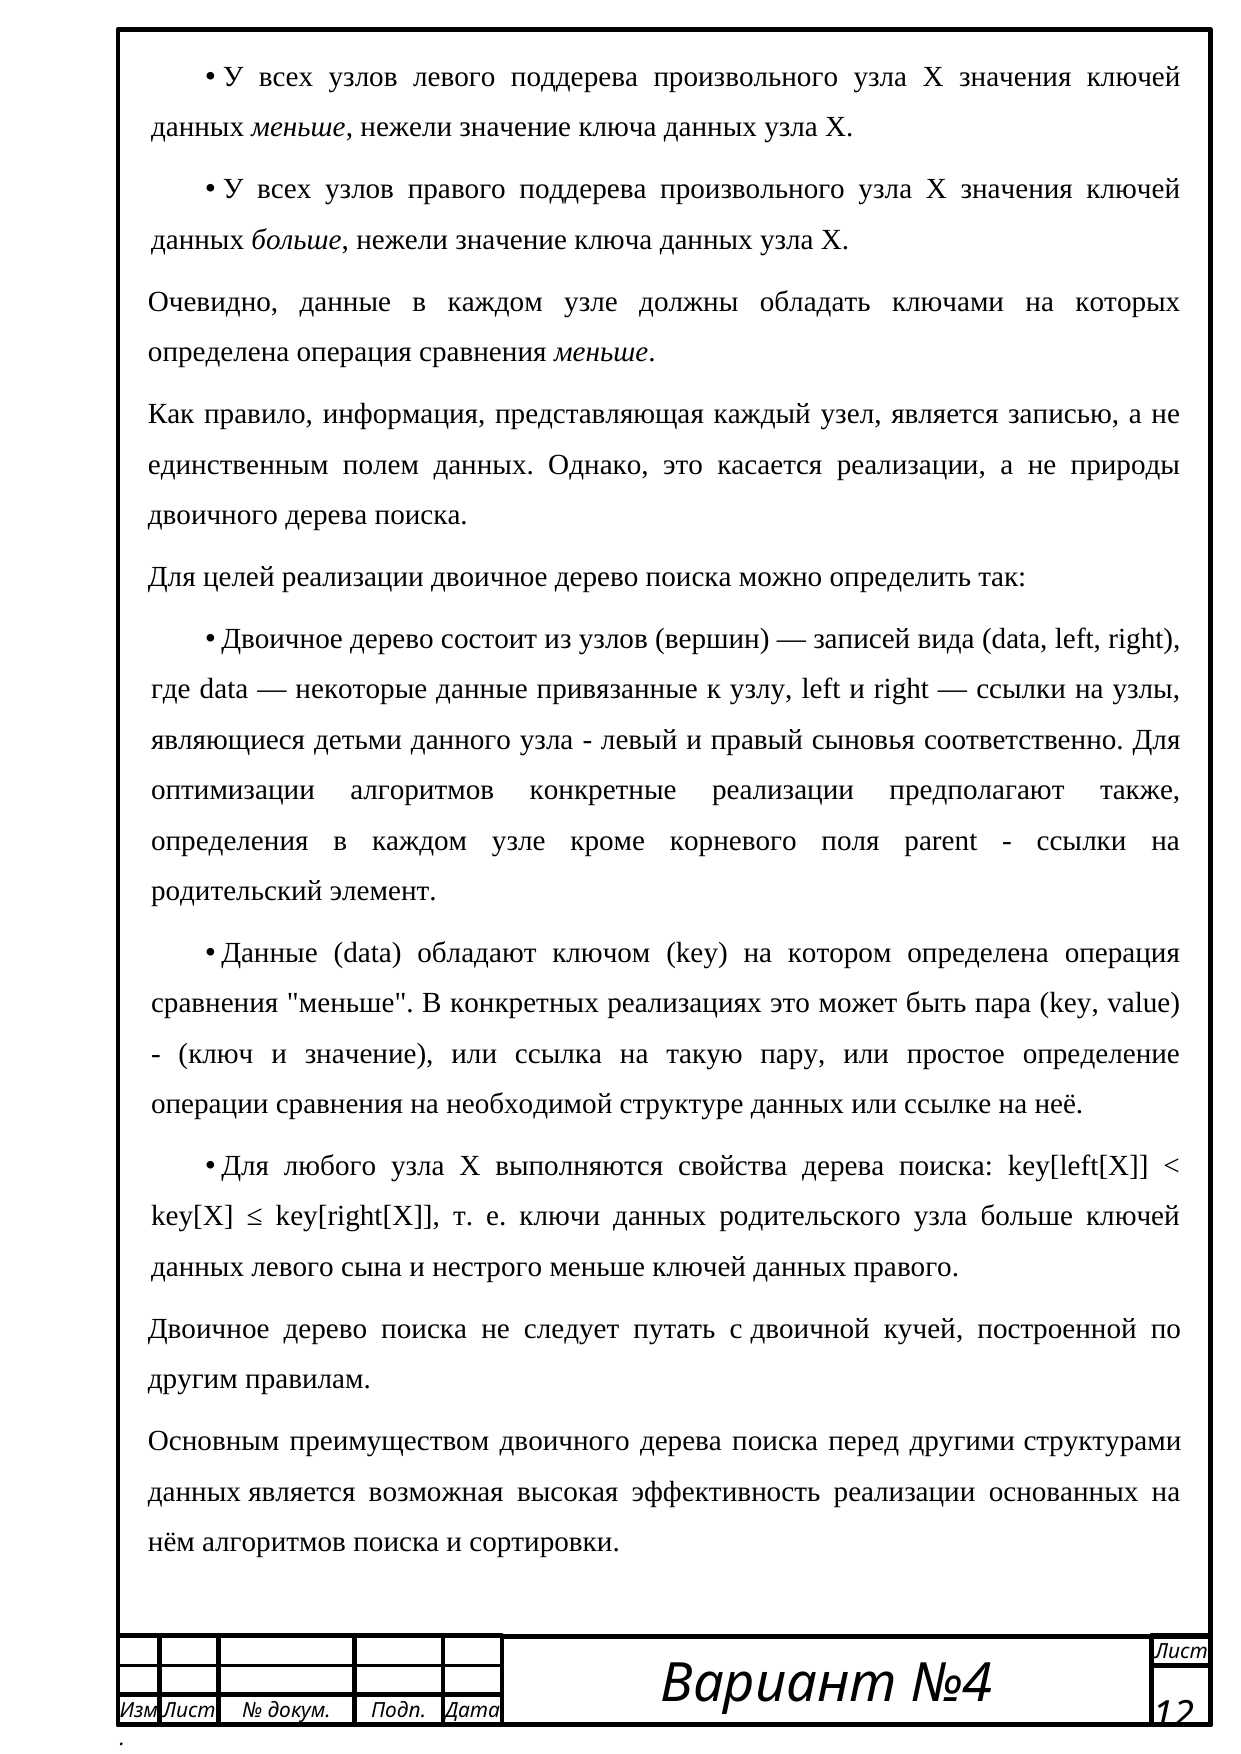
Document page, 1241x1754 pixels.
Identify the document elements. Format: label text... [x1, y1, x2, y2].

text Для целей реализации двоичное дерево поиска можно определить так: [148, 559, 1181, 593]
text Очевидно, данные в каждом узле должны обладать ключами на которых определена операция сравнения меньше. [148, 284, 1181, 368]
list У всех узлов правого поддерева произвольного узла X значения ключей данных больше, нежели значение ключа данных узла X. [151, 172, 1181, 256]
list Двоичное дерево состоит из узлов (вершин) — записей вида (data, left, right), где data — некоторые данные привязанные к узлу, left и right — ссылки на узлы, являющиеся детьми данного узла - левый и правый сыновья соответственно. Для оптимизации алгоритмов конкретные реализации предполагают также, определения в каждом узле кроме корневого поля parent - ссылки на родительский элемент. [151, 621, 1181, 906]
text Как правило, информация, представляющая каждый узел, является записью, а не единственным полем данных. Однако, это касается реализации, а не природы двоичного дерева поиска. [148, 396, 1181, 531]
list Для любого узла X выполняются свойства дерева поиска: key[left[X]] < key[X] ≤ key[right[X]], т. е. ключи данных родительского узла больше ключей данных левого сына и нестрого меньше ключей данных правого. [151, 1148, 1181, 1282]
text Основным преимуществом двоичного дерева поиска перед другими структурами данных является возможная высокая эффективность реализации основанных на нём алгоритмов поиска и сортировки. [148, 1423, 1181, 1557]
list Данные (data) обладают ключом (key) на котором определена операция сравнения "меньше". В конкретных реализациях это может быть пара (key, value) - (ключ и значение), или ссылка на такую пару, или простое определение операции сравнения на необходимой структуре данных или ссылке на неё. [151, 935, 1181, 1119]
text Двоичное дерево поиска не следует путать с двоичной кучей, построенной по другим правилам. [148, 1311, 1181, 1395]
list У всех узлов левого поддерева произвольного узла X значения ключей данных меньше, нежели значение ключа данных узла X. [151, 59, 1181, 143]
